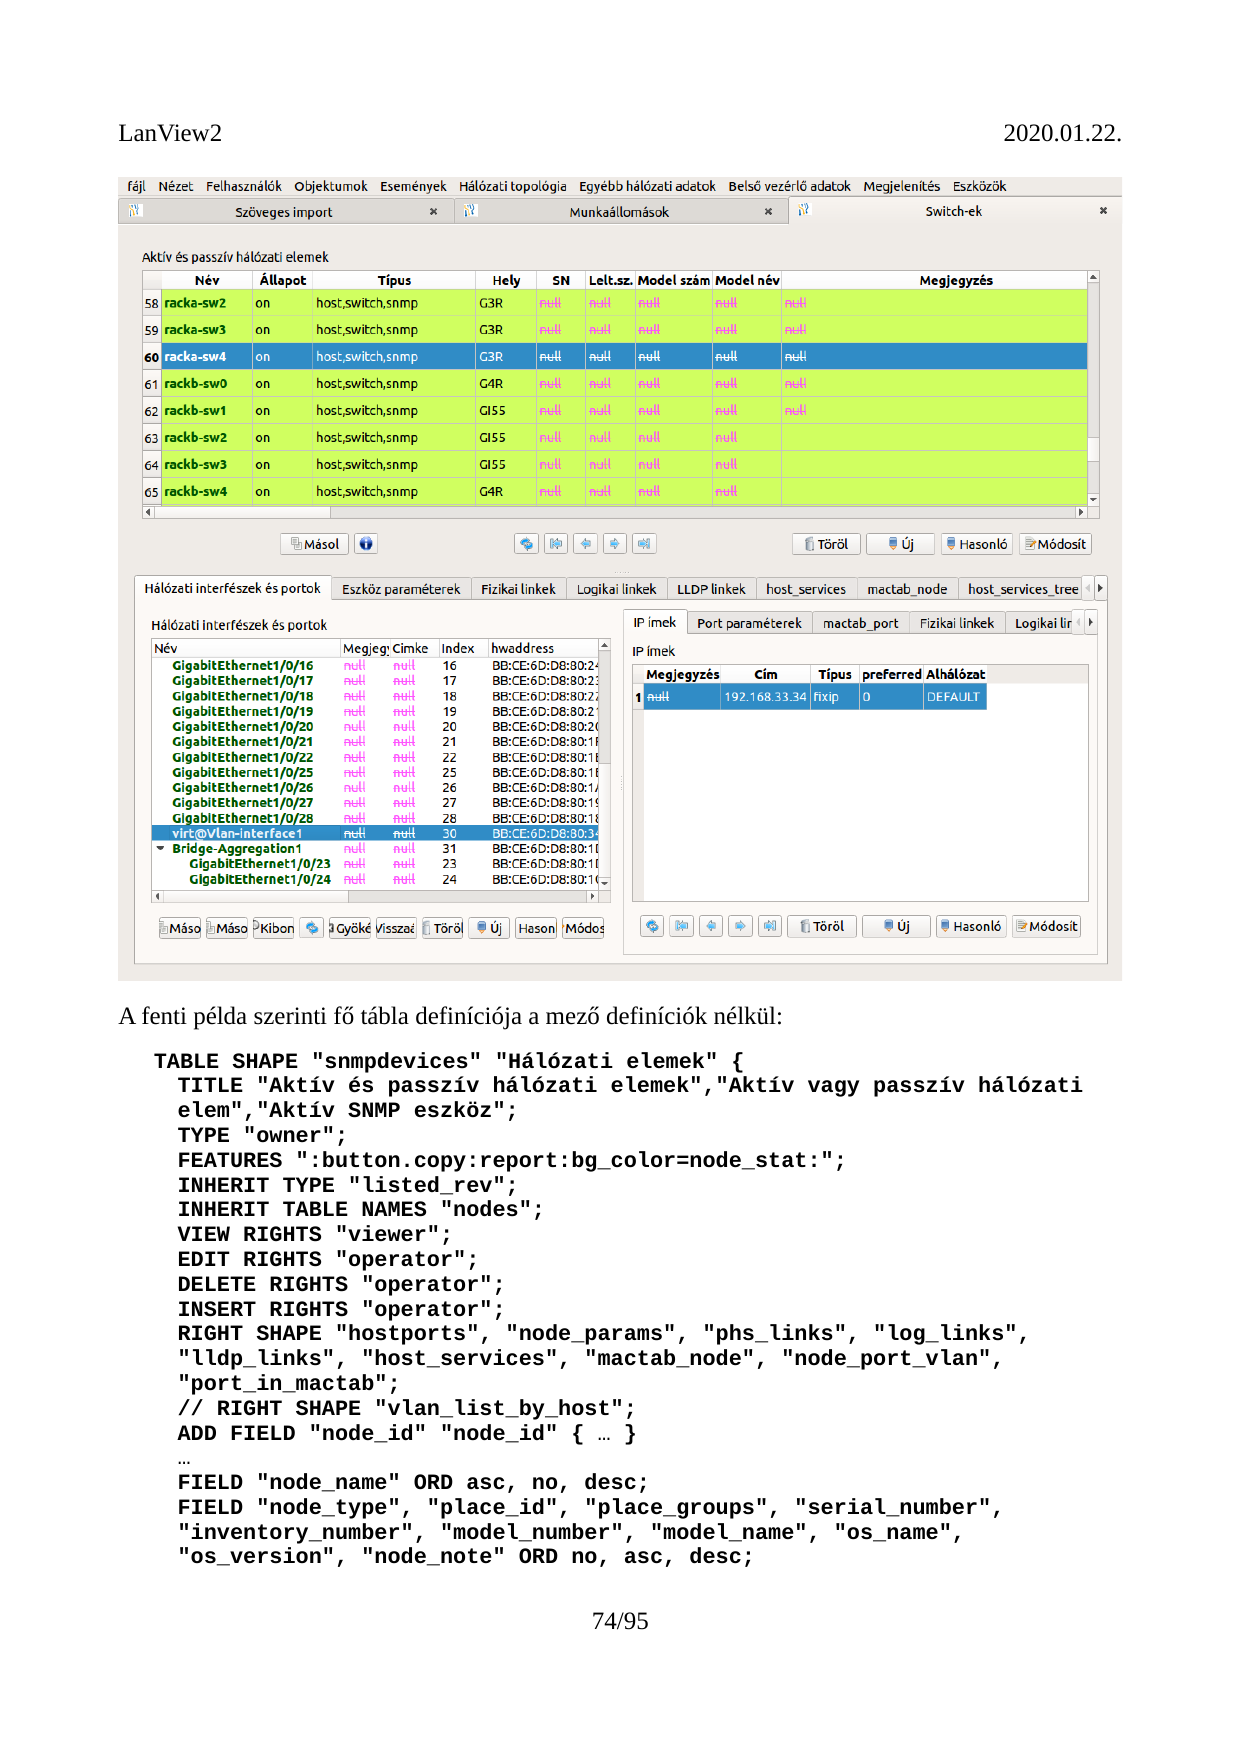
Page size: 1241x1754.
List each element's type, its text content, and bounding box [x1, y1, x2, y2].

text … [177, 1447, 1122, 1471]
text ADD FIELD "node_id" "node_id" { … } [177, 1422, 1122, 1447]
text VIEW RIGHTS "viewer"; [177, 1223, 1122, 1248]
text FEATURES ":button.copy:report:bg_color=node_stat:"; [177, 1149, 1122, 1174]
text TABLE SHAPE "snmpdevices" "Hálózati elemek" { [153, 1050, 1122, 1075]
text INHERIT TABLE NAMES "nodes"; [177, 1199, 1122, 1223]
text TITLE "Aktív és passzív hálózati elemek","Aktív vagy passzív hálózati elem","Aktív SNMP eszköz"; [177, 1075, 1122, 1124]
text INHERIT TYPE "listed_rev"; [177, 1174, 1122, 1199]
text DELETE RIGHTS "operator"; [177, 1273, 1122, 1298]
text TYPE "owner"; [177, 1124, 1122, 1149]
text A fenti példa szerinti fő tábla definíciója a mező definíciók nélkül: [118, 1001, 1122, 1029]
text // RIGHT SHAPE "vlan_list_by_host"; [177, 1397, 1122, 1422]
picture [118, 177, 1123, 981]
text RIGHT SHAPE "hostports", "node_params", "phs_links", "log_links", "lldp_links", "host_services", "mactab_node", "node_port_vlan", "port_in_mactab"; [177, 1323, 1122, 1397]
text INSERT RIGHTS "operator"; [177, 1298, 1122, 1323]
text FIELD "node_name" ORD asc, no, desc; [177, 1471, 1122, 1496]
text EDIT RIGHTS "operator"; [177, 1248, 1122, 1273]
text FIELD "node_type", "place_id", "place_groups", "serial_number", "inventory_number", "model_number", "model_name", "os_name", "os_version", "node_note" ORD no, asc, desc; [177, 1496, 1122, 1571]
